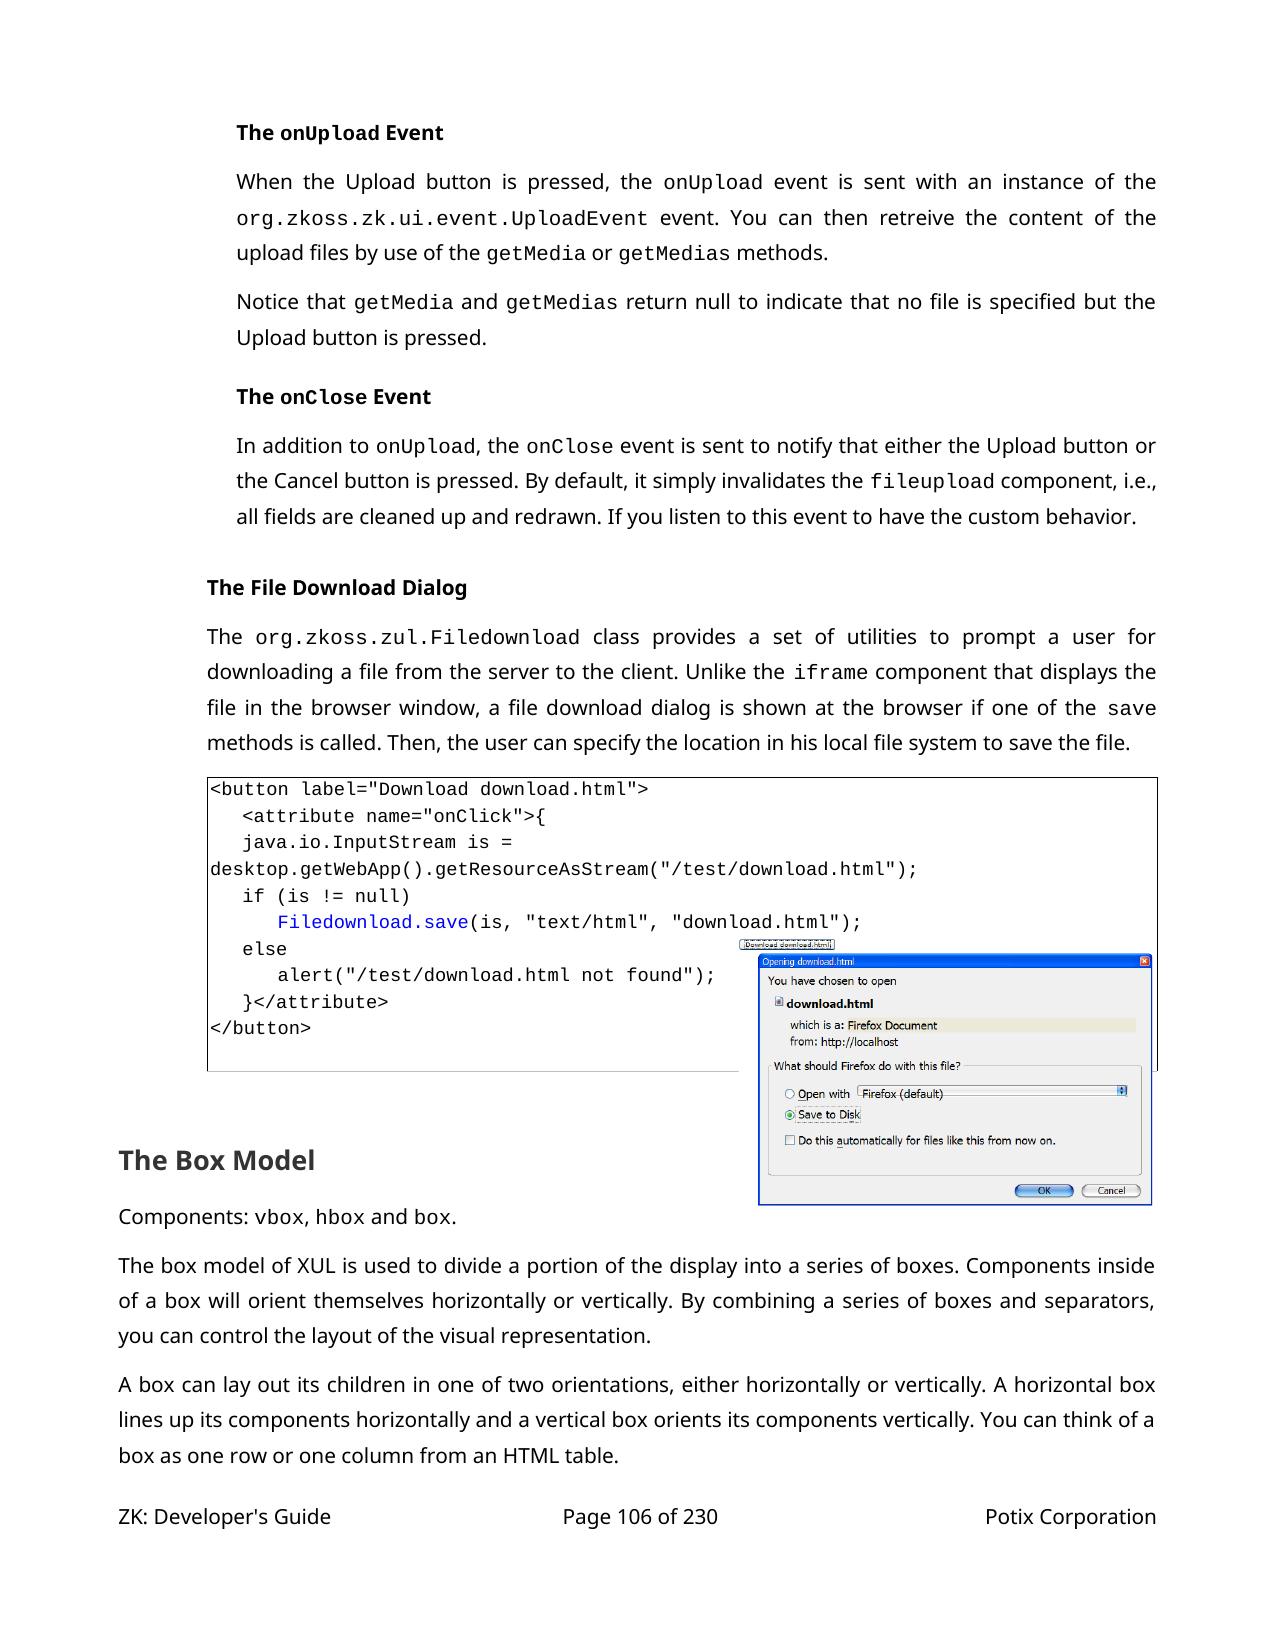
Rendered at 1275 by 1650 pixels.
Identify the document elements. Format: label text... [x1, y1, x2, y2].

text The org.zkoss.zul.Filedownload class provides a set of utilities to prompt a user for downloading a file from the server to the client. Unlike the iframe component that displays the file in the browser window, a file download dialog is shown at the browser if one of the save methods is called. Then, the user can specify the location in his local file system to save the file. [207, 622, 1157, 757]
text <button label="Download download.html"> <attribute name="onClick">{ java.io.InputStream is = desktop.getWebApp().getResourceAsStream("/test/download.html"); if (is != null) Filedownload.save(is, "text/html", "download.html"); else alert("/test/download.html not found"); }</attribute> </button> [208, 778, 1157, 1041]
picture [738, 938, 1153, 1206]
text A box can lay out its children in one of two orientations, either horizontally or vertically. A horizontal box lines up its components horizontally and a vertical box orients its components vertically. You can think of a box as one row or one column from an HTML table. [118, 1370, 1157, 1469]
text The box model of XUL is used to divide a portion of the display into a series of boxes. Components inside of a box will orient themselves horizontally or vertically. By combining a series of boxes and separators, you can control the layout of the visual representation. [118, 1251, 1157, 1350]
text Components: vbox, hbox and box. [118, 1202, 1157, 1231]
subtitle The onUpload Event [236, 118, 1157, 147]
subtitle The File Download Dialog [207, 573, 1157, 601]
text Notice that getMedia and getMedias return null to indicate that no file is specified but the Upload button is pressed. [236, 287, 1157, 351]
subtitle The Box Model [118, 1142, 738, 1178]
subtitle The onClose Event [236, 382, 1157, 411]
text When the Upload button is pressed, the onUpload event is sent with an instance of the org.zkoss.zk.ui.event.UploadEvent event. You can then retreive the content of the upload files by use of the getMedia or getMedias methods. [236, 167, 1157, 267]
text In addition to onUpload, the onClose event is sent to notify that either the Upload button or the Cancel button is pressed. By default, it simply invalidates the fileupload component, i.e., all fields are cleaned up and redrawn. If you listen to this event to have the custom behavior. [236, 431, 1157, 530]
